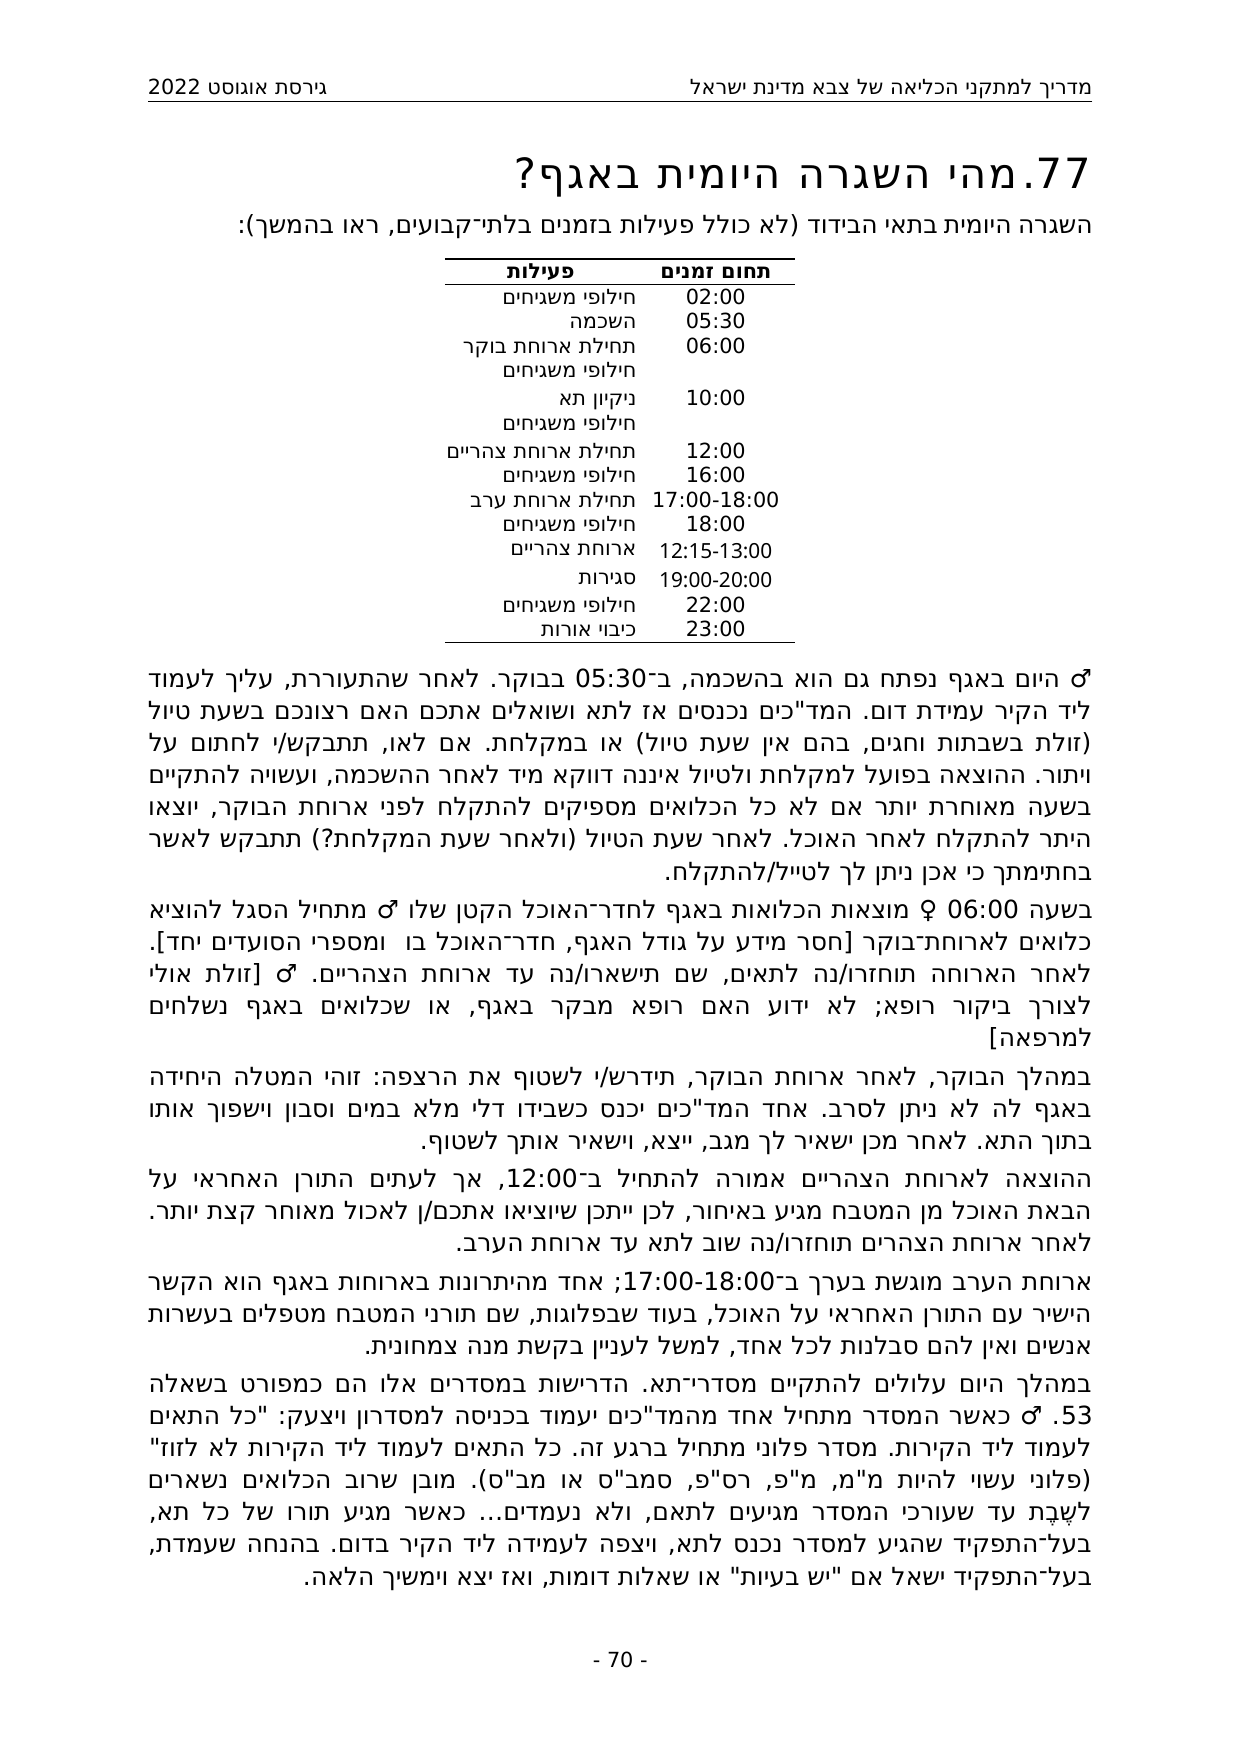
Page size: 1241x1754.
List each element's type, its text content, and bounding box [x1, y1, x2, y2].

table_cell 05:30 [636, 310, 795, 334]
table_cell 06:00 [636, 334, 795, 358]
table_cell חילופי משגיחים [445, 464, 636, 488]
text במהלך הבוקר, לאחר ארוחת הבוקר, תידרש/י לשטוף את הרצפה: זוהי המטלה היחידה באגף לה לא ניתן לסרב. אחד המד"כים יכנס כשבידו דלי מלא במים וסבון וישפוך אותו בתוך התא. לאחר מכן ישאיר לך מגב, ייצא, וישאיר אותך לשטוף. [148, 1062, 1092, 1155]
table_cell [636, 358, 795, 386]
text ההוצאה לארוחת הצהריים אמורה להתחיל ב־12:00, אך לעתים התורן האחראי על הבאת האוכל מן המטבח מגיע באיחור, לכן ייתכן שיוציאו אתכם/ן לאכול מאוחר קצת יותר. לאחר ארוחת הצהרים תוחזרו/נה שוב לתא עד ארוחת הערב. [148, 1164, 1092, 1258]
text ארוחת הערב מוגשת בערך ב־17:00-18:00; אחד מהיתרונות בארוחות באגף הוא הקשר הישיר עם התורן האחראי על האוכל, בעוד שבפלוגות, שם תורני המטבח מטפלים בעשרות אנשים ואין להם סבלנות לכל אחד, למשל לעניין בקשת מנה צמחונית. [148, 1267, 1092, 1360]
table_cell 17:00-18:00 [636, 488, 795, 512]
subtitle מהי השגרה היומית באגף? [148, 150, 1092, 198]
table_cell 02:00 [636, 285, 795, 309]
table_header תחום זמנים [636, 260, 795, 284]
table_cell השכמה [445, 310, 636, 334]
table_cell 18:00 [636, 512, 795, 536]
table_cell ‎12:15-13:00 [636, 536, 795, 565]
text השגרה היומית בתאי הבידוד (לא כולל פעילות בזמנים בלתי־קבועים, ראו בהמשך): [148, 211, 1092, 240]
table_cell [636, 411, 795, 439]
table_cell חילופי משגיחים [445, 512, 636, 536]
table_cell ארוחת צהריים [445, 536, 636, 565]
table_cell חילופי משגיחים [445, 411, 636, 439]
table_header פעילות [445, 260, 636, 284]
table_cell 22:00 [636, 593, 795, 617]
text ♂ היום באגף נפתח גם הוא בהשכמה, ב־05:30 בבוקר. לאחר שהתעוררת, עליך לעמוד ליד הקיר עמידת דום. המד"כים נכנסים אז לתא ושואלים אתכם האם רצונכם בשעת טיול (זולת בשבתות וחגים, בהם אין שעת טיול) או במקלחת. אם לאו, תתבקש/י לחתום על ויתור. ההוצאה בפועל למקלחת ולטיול איננה דווקא מיד לאחר ההשכמה, ועשויה להתקיים בשעה מאוחרת יותר אם לא כל הכלואים מספיקים להתקלח לפני ארוחת הבוקר, יוצאו היתר להתקלח לאחר האוכל. לאחר שעת הטיול (ולאחר שעת המקלחת?) תתבקש לאשר בחתימתך כי אכן ניתן לך לטייל/להתקלח. [148, 664, 1092, 886]
table_cell חילופי משגיחים [445, 285, 636, 309]
table_cell חילופי משגיחים [445, 593, 636, 617]
table_cell תחילת ארוחת בוקר [445, 334, 636, 358]
table_cell תחילת ארוחת ערב [445, 488, 636, 512]
table_cell 12:00 [636, 439, 795, 463]
table_cell 16:00 [636, 464, 795, 488]
table_cell סגירות [445, 565, 636, 593]
table_cell 23:00 [636, 618, 795, 642]
table_cell כיבוי אורות [445, 618, 636, 642]
table_cell 10:00 [636, 386, 795, 411]
table_cell חילופי משגיחים [445, 358, 636, 386]
text במהלך היום עלולים להתקיים מסדרי־תא. הדרישות במסדרים אלו הם כמפורט בשאלה 53. ♂ כאשר המסדר מתחיל אחד מהמד"כים יעמוד בכניסה למסדרון ויצעק: "כל התאים לעמוד ליד הקירות. מסדר פלוני מתחיל ברגע זה. כל התאים לעמוד ליד הקירות לא לזוז" (פלוני עשוי להיות מ"מ, מ"פ, רס"פ, סמב"ס או מב"ס). מובן שרוב הכלואים נשארים לשֶבֶת עד שעורכי המסדר מגיעים לתאם, ולא נעמדים… כאשר מגיע תורו של כל תא, בעל־התפקיד שהגיע למסדר נכנס לתא, ויצפה לעמידה ליד הקיר בדום. בהנחה שעמדת, בעל־התפקיד ישאל אם "יש בעיות" או שאלות דומות, ואז יצא וימשיך הלאה. [148, 1369, 1092, 1591]
table_cell ניקיון תא [445, 386, 636, 411]
table_cell תחילת ארוחת צהריים [445, 439, 636, 463]
table_cell ‎19:00-20:00 [636, 565, 795, 593]
text בשעה 06:00 ♀ מוצאות הכלואות באגף לחדר־האוכל הקטן שלו ♂ מתחיל הסגל להוציא כלואים לארוחת־בוקר [חסר מידע על גודל האגף, חדר־האוכל בו ומספרי הסועדים יחד]. לאחר הארוחה תוחזרו/נה לתאים, שם תישארו/נה עד ארוחת הצהריים. ♂ [זולת אולי לצורך ביקור רופא; לא ידוע האם רופא מבקר באגף, או שכלואים באגף נשלחים למרפאה] [148, 895, 1092, 1053]
